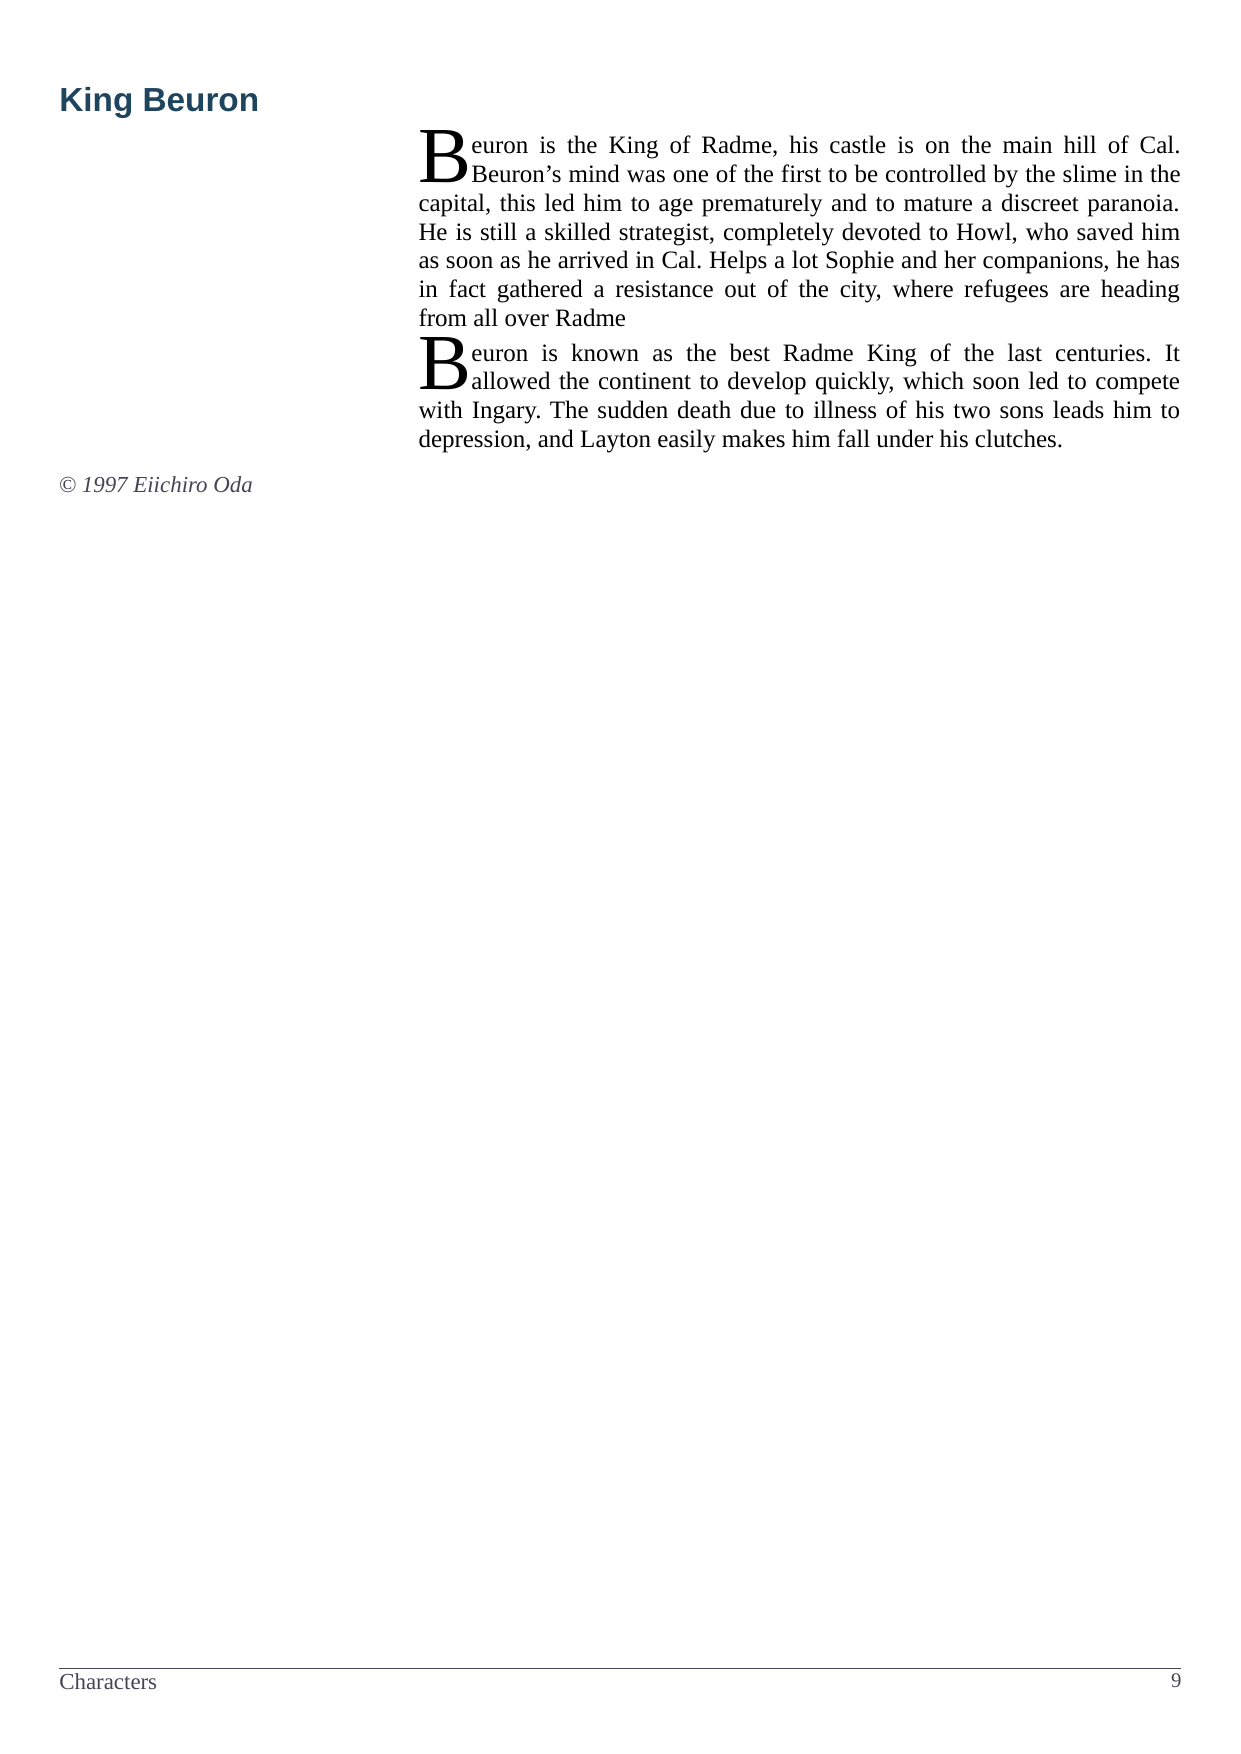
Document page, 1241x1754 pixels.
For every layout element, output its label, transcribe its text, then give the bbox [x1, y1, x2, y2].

subtitle King Beuron [59, 80, 1181, 118]
text Beuron is known as the best Radme King of the last centuries. It allowed the continent to develop quickly, which soon led to compete with Ingary. The sudden death due to illness of his two sons leads him to depression, and Layton easily makes him fall under his clutches. [401, 338, 1181, 453]
text Beuron is the King of Radme, his castle is on the main hill of Cal. Beuron’s mind was one of the first to be controlled by the slime in the capital, this led him to age prematurely and to mature a discreet paranoia. He is still a skilled strategist, completely devoted to Howl, who saved him as soon as he arrived in Cal. Helps a lot Sophie and her companions, he has in fact gathered a resistance out of the city, where refugees are heading from all over Radme [58, 129, 1181, 332]
text © 1997 Eiichiro Oda [58, 142, 401, 498]
